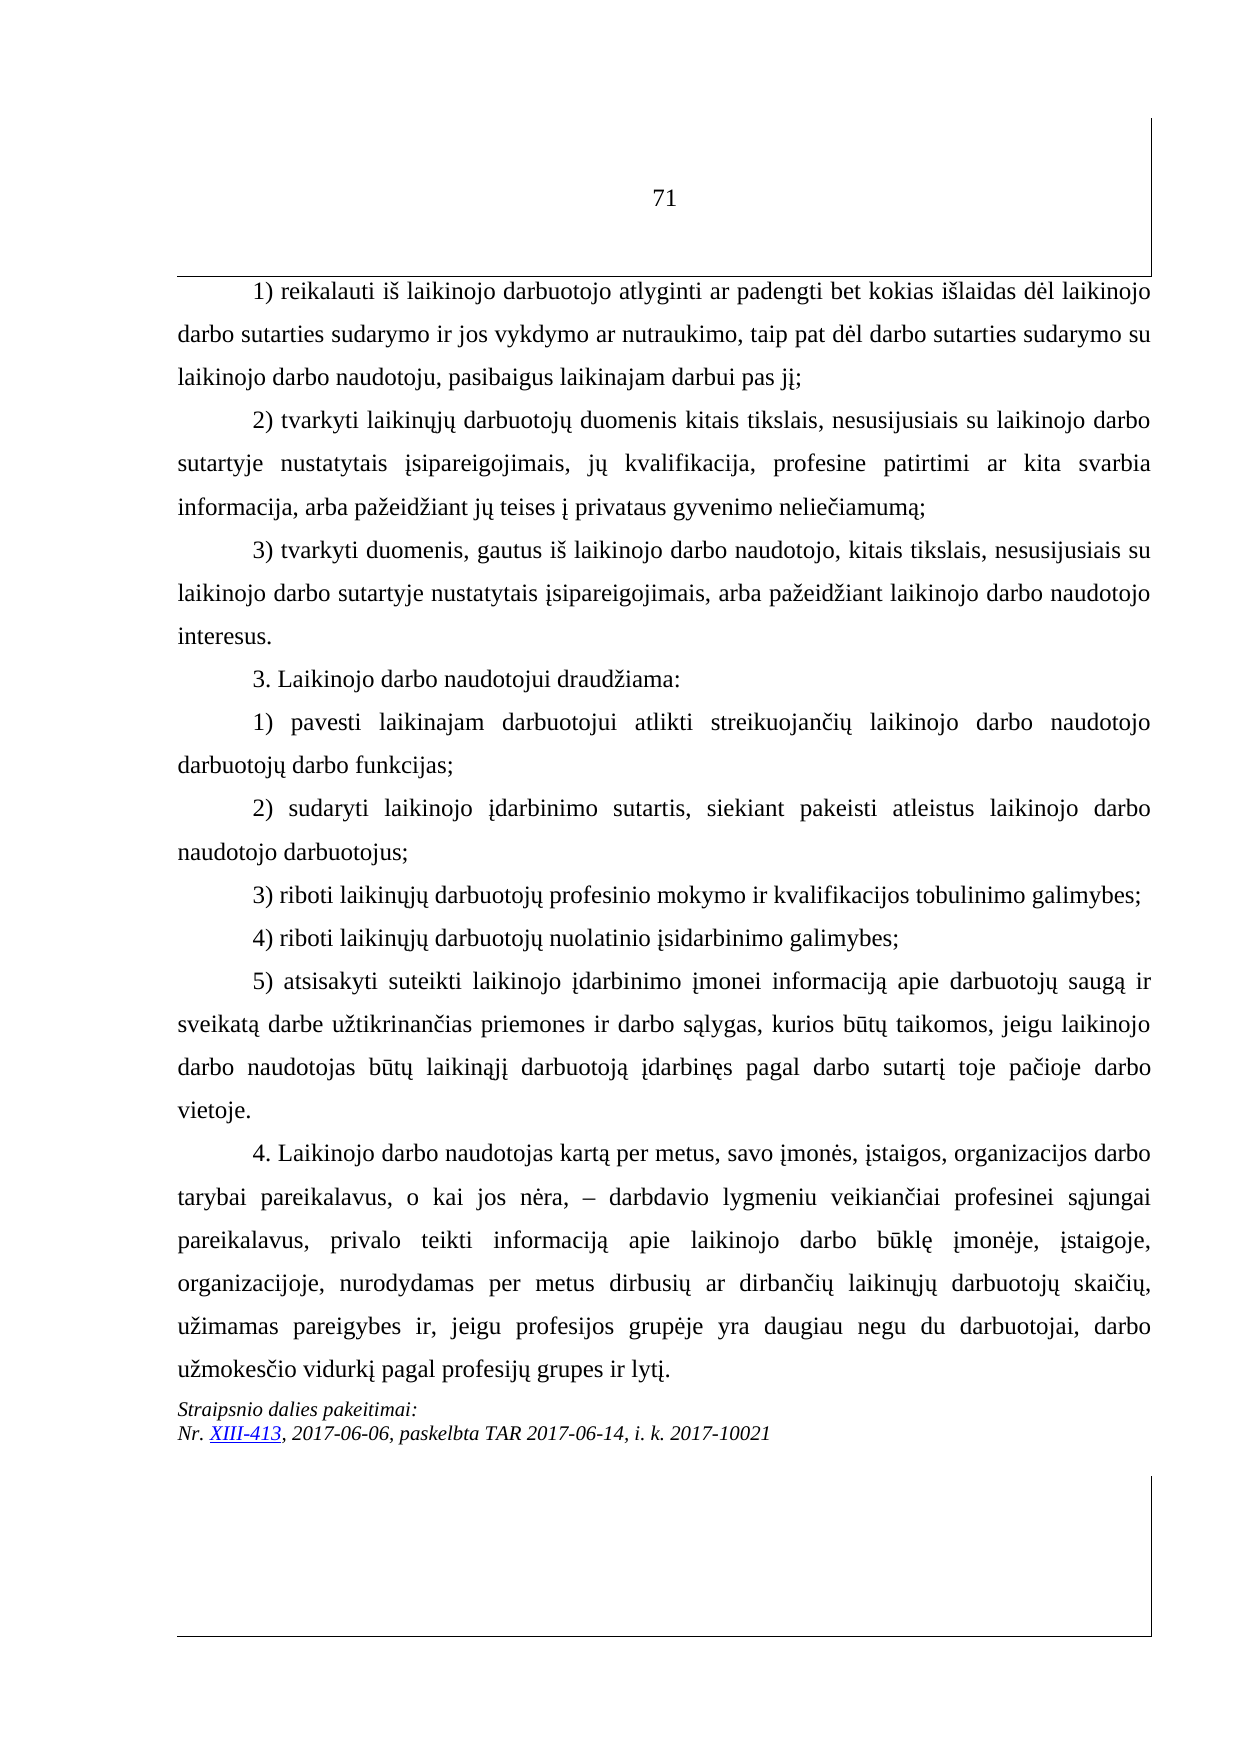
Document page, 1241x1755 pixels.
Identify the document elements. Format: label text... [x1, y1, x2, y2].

text 4. Laikinojo darbo naudotojas kartą per metus, savo įmonės, įstaigos, organizacijos darbo tarybai pareikalavus, o kai jos nėra, – darbdavio lygmeniu veikiančiai profesinei sąjungai pareikalavus, privalo teikti informaciją apie laikinojo darbo būklę įmonėje, įstaigoje, organizacijoje, nurodydamas per metus dirbusių ar dirbančių laikinųjų darbuotojų skaičių, užimamas pareigybes ir, jeigu profesijos grupėje yra daugiau negu du darbuotojai, darbo užmokesčio vidurkį pagal profesijų grupes ir lytį. [177, 1138, 1152, 1383]
text 1) pavesti laikinajam darbuotojui atlikti streikuojančių laikinojo darbo naudotojo darbuotojų darbo funkcijas; [177, 707, 1152, 779]
text 3. Laikinojo darbo naudotojui draudžiama: [177, 664, 1152, 693]
text Nr. XIII-413, 2017-06-06, paskelbta TAR 2017-06-14, i. k. 2017-10021 [177, 1421, 1152, 1445]
text 2) sudaryti laikinojo įdarbinimo sutartis, siekiant pakeisti atleistus laikinojo darbo naudotojo darbuotojus; [177, 793, 1152, 865]
text 4) riboti laikinųjų darbuotojų nuolatinio įsidarbinimo galimybes; [177, 923, 1152, 952]
text 1) reikalauti iš laikinojo darbuotojo atlyginti ar padengti bet kokias išlaidas dėl laikinojo darbo sutarties sudarymo ir jos vykdymo ar nutraukimo, taip pat dėl darbo sutarties sudarymo su laikinojo darbo naudotoju, pasibaigus laikinajam darbui pas jį; [177, 276, 1152, 391]
text 3) tvarkyti duomenis, gautus iš laikinojo darbo naudotojo, kitais tikslais, nesusijusiais su laikinojo darbo sutartyje nustatytais įsipareigojimais, arba pažeidžiant laikinojo darbo naudotojo interesus. [177, 535, 1152, 650]
text 3) riboti laikinųjų darbuotojų profesinio mokymo ir kvalifikacijos tobulinimo galimybes; [177, 880, 1152, 908]
text 5) atsisakyti suteikti laikinojo įdarbinimo įmonei informaciją apie darbuotojų saugą ir sveikatą darbe užtikrinančias priemones ir darbo sąlygas, kurios būtų taikomos, jeigu laikinojo darbo naudotojas būtų laikinąjį darbuotoją įdarbinęs pagal darbo sutartį toje pačioje darbo vietoje. [177, 966, 1152, 1124]
text 2) tvarkyti laikinųjų darbuotojų duomenis kitais tikslais, nesusijusiais su laikinojo darbo sutartyje nustatytais įsipareigojimais, jų kvalifikacija, profesine patirtimi ar kita svarbia informacija, arba pažeidžiant jų teises į privataus gyvenimo neliečiamumą; [177, 405, 1152, 520]
text Straipsnio dalies pakeitimai: [177, 1397, 1152, 1421]
